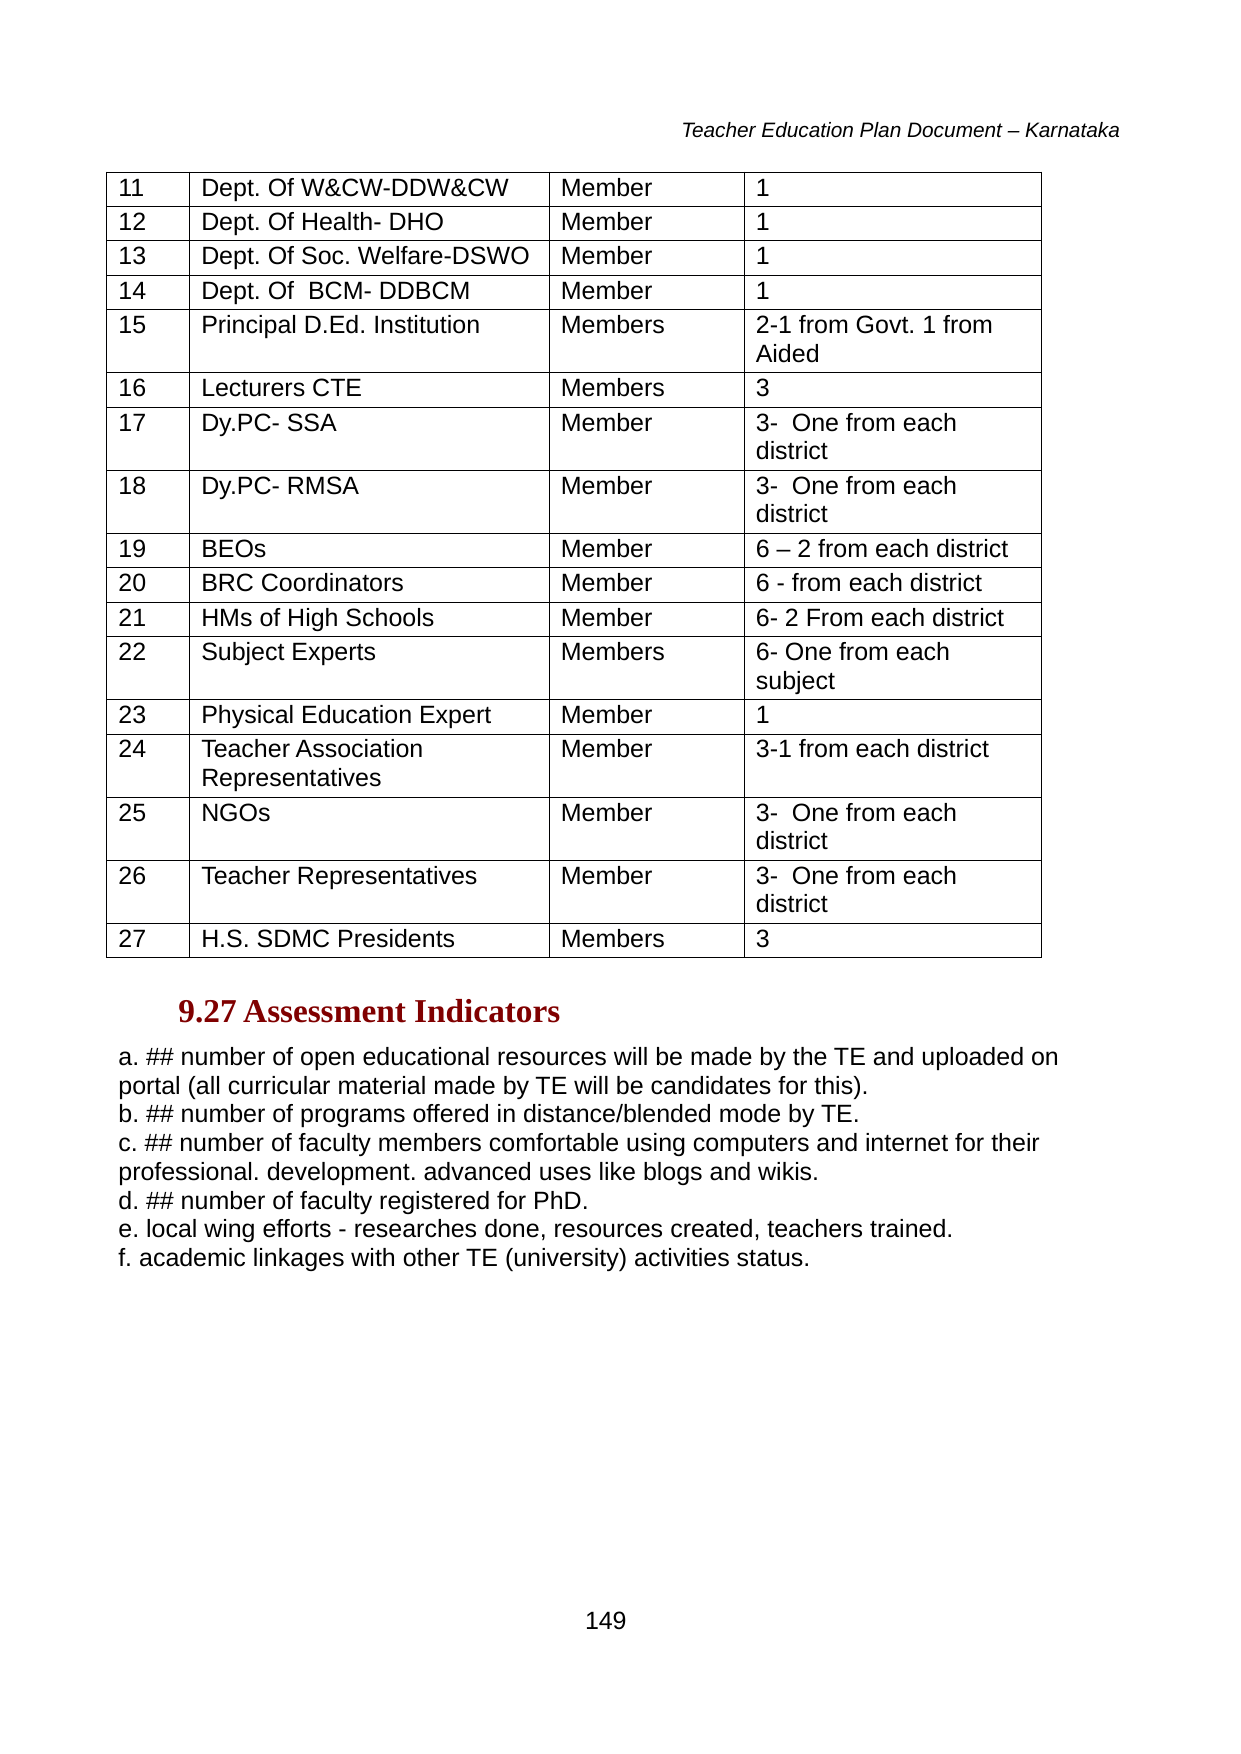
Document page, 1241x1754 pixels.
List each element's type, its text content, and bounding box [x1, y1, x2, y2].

table_cell Members [550, 373, 744, 407]
table_cell Dept. Of BCM- DDBCM [190, 276, 549, 309]
table_cell 3-1 from each district [745, 735, 1041, 797]
table_cell 3- One from each district [745, 798, 1041, 860]
table_cell 6- One from each subject [745, 637, 1041, 699]
table_cell Dept. Of Soc. Welfare-DSWO [190, 241, 549, 275]
table_cell 1 [745, 276, 1041, 309]
table_cell Member [550, 241, 744, 275]
table_cell 14 [107, 276, 189, 309]
table_cell 17 [107, 408, 189, 470]
table_cell 2-1 from Govt. 1 from Aided [745, 310, 1041, 372]
table_cell 22 [107, 637, 189, 699]
table_cell Members [550, 637, 744, 699]
table_cell 6 - from each district [745, 568, 1041, 602]
table_cell Teacher Representatives [190, 861, 549, 923]
table_cell Member [550, 568, 744, 602]
table_cell H.S. SDMC Presidents [190, 924, 549, 957]
table_cell 3- One from each district [745, 861, 1041, 923]
table_cell 16 [107, 373, 189, 407]
table_cell NGOs [190, 798, 549, 860]
table_cell 1 [745, 173, 1041, 206]
table_cell Lecturers CTE [190, 373, 549, 407]
table_cell 25 [107, 798, 189, 860]
table_cell 1 [745, 207, 1041, 240]
table_cell 20 [107, 568, 189, 602]
table_cell Member [550, 700, 744, 733]
table_cell 26 [107, 861, 189, 923]
table_cell HMs of High Schools [190, 603, 549, 636]
table_cell 1 [745, 241, 1041, 275]
table_cell 6- 2 From each district [745, 603, 1041, 636]
table_cell 3- One from each district [745, 408, 1041, 470]
table_cell Member [550, 471, 744, 533]
subtitle 9.27 Assessment Indicators [118, 992, 1122, 1030]
table_cell Dy.PC- RMSA [190, 471, 549, 533]
table_cell Principal D.Ed. Institution [190, 310, 549, 372]
table_cell Member [550, 735, 744, 797]
table_cell 1 [745, 700, 1041, 733]
table_cell 23 [107, 700, 189, 733]
text a. ## number of open educational resources will be made by the TE and uploaded on portal (all curricular material made by TE will be candidates for this). b. ## number of programs offered in distance/blended mode by TE. c. ## number of faculty members comfortable using computers and internet for their professional. development. advanced uses like blogs and wikis. d. ## number of faculty registered for PhD. e. local wing efforts - researches done, resources created, teachers trained. f. academic linkages with other TE (university) activities status. [118, 1042, 1122, 1272]
table_cell 3- One from each district [745, 471, 1041, 533]
table_cell Physical Education Expert [190, 700, 549, 733]
table_cell 13 [107, 241, 189, 275]
table_cell Member [550, 534, 744, 567]
table_cell 24 [107, 735, 189, 797]
table_cell BRC Coordinators [190, 568, 549, 602]
table_cell 15 [107, 310, 189, 372]
table_cell 3 [745, 924, 1041, 957]
table_cell Member [550, 173, 744, 206]
table_cell Member [550, 798, 744, 860]
table_cell 3 [745, 373, 1041, 407]
table_cell Dy.PC- SSA [190, 408, 549, 470]
table_cell Member [550, 408, 744, 470]
table_cell Members [550, 924, 744, 957]
table_cell 12 [107, 207, 189, 240]
table_cell Members [550, 310, 744, 372]
table_cell Subject Experts [190, 637, 549, 699]
table_cell 6 – 2 from each district [745, 534, 1041, 567]
table_cell 18 [107, 471, 189, 533]
table_cell Teacher Association Representatives [190, 735, 549, 797]
table_cell 21 [107, 603, 189, 636]
table_cell Member [550, 276, 744, 309]
table_cell BEOs [190, 534, 549, 567]
table_cell Member [550, 603, 744, 636]
table_cell 11 [107, 173, 189, 206]
table_cell Dept. Of Health- DHO [190, 207, 549, 240]
table_cell Member [550, 207, 744, 240]
table_cell 27 [107, 924, 189, 957]
table_cell Member [550, 861, 744, 923]
table_cell 19 [107, 534, 189, 567]
table_cell Dept. Of W&CW-DDW&CW [190, 173, 549, 206]
